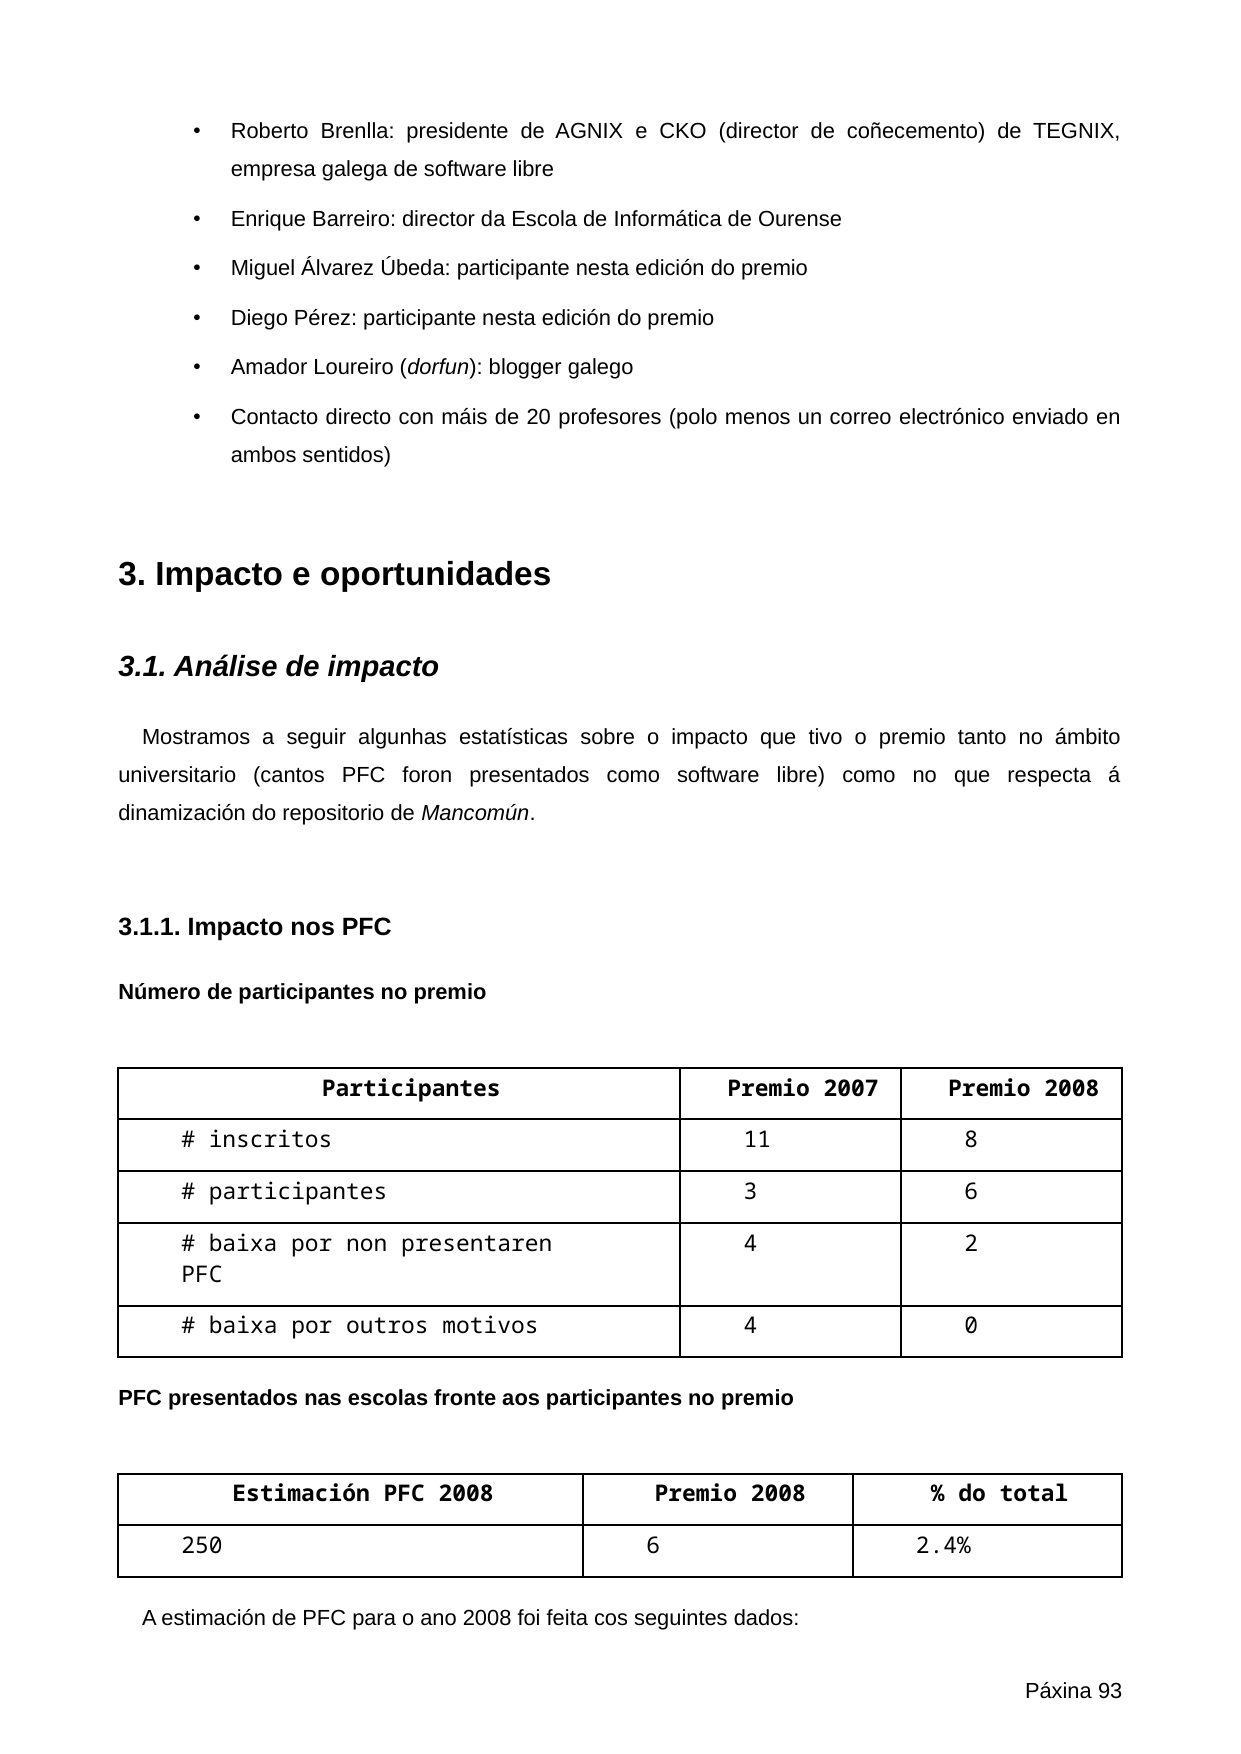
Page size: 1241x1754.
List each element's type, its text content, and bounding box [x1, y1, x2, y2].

list Enrique Barreiro: director da Escola de Informática de Ourense [193, 206, 1122, 231]
table_cell 6 [584, 1526, 852, 1576]
table_cell 11 [681, 1120, 900, 1170]
subtitle 3. Impacto e oportunidades [118, 554, 1122, 592]
table_header Participantes [119, 1069, 679, 1118]
table_cell 2 [902, 1224, 1121, 1304]
table_cell # baixa por outros motivos [119, 1307, 679, 1356]
table_header % do total [854, 1475, 1121, 1524]
subtitle 3.1.1. Impacto nos PFC [118, 912, 1122, 941]
subtitle 3.1. Análise de impacto [118, 649, 1122, 683]
table_cell # participantes [119, 1172, 679, 1222]
list Número de participantes no premio [118, 979, 1122, 1004]
table_header Premio 2007 [681, 1069, 900, 1118]
table_header Estimación PFC 2008 [119, 1475, 582, 1524]
table_header Premio 2008 [584, 1475, 852, 1524]
text A estimación de PFC para o ano 2008 foi feita cos seguintes dados: [118, 1604, 1122, 1630]
table_cell # baixa por non presentaren PFC [119, 1224, 679, 1304]
list Diego Pérez: participante nesta edición do premio [193, 305, 1122, 330]
table_cell 2.4% [854, 1526, 1121, 1576]
list Miguel Álvarez Úbeda: participante nesta edición do premio [193, 255, 1122, 280]
table_cell 8 [902, 1120, 1121, 1170]
text Mostramos a seguir algunhas estatísticas sobre o impacto que tivo o premio tanto no ámbito universitario (cantos PFC foron presentados como software libre) como no que respecta á dinamización do repositorio de Mancomún. [118, 724, 1122, 824]
table_cell 250 [119, 1526, 582, 1576]
table_cell 4 [681, 1307, 900, 1356]
table_header Premio 2008 [902, 1069, 1121, 1118]
list PFC presentados nas escolas fronte aos participantes no premio [118, 1385, 1122, 1410]
table_cell 0 [902, 1307, 1121, 1356]
table_cell 4 [681, 1224, 900, 1304]
table_cell 6 [902, 1172, 1121, 1222]
list Roberto Brenlla: presidente de AGNIX e CKO (director de coñecemento) de TEGNIX, empresa galega de software libre [193, 118, 1122, 181]
table_cell # inscritos [119, 1120, 679, 1170]
list Contacto directo con máis de 20 profesores (polo menos un correo electrónico enviado en ambos sentidos) [193, 404, 1122, 467]
list Amador Loureiro (dorfun): blogger galego [193, 354, 1122, 379]
table_cell 3 [681, 1172, 900, 1222]
